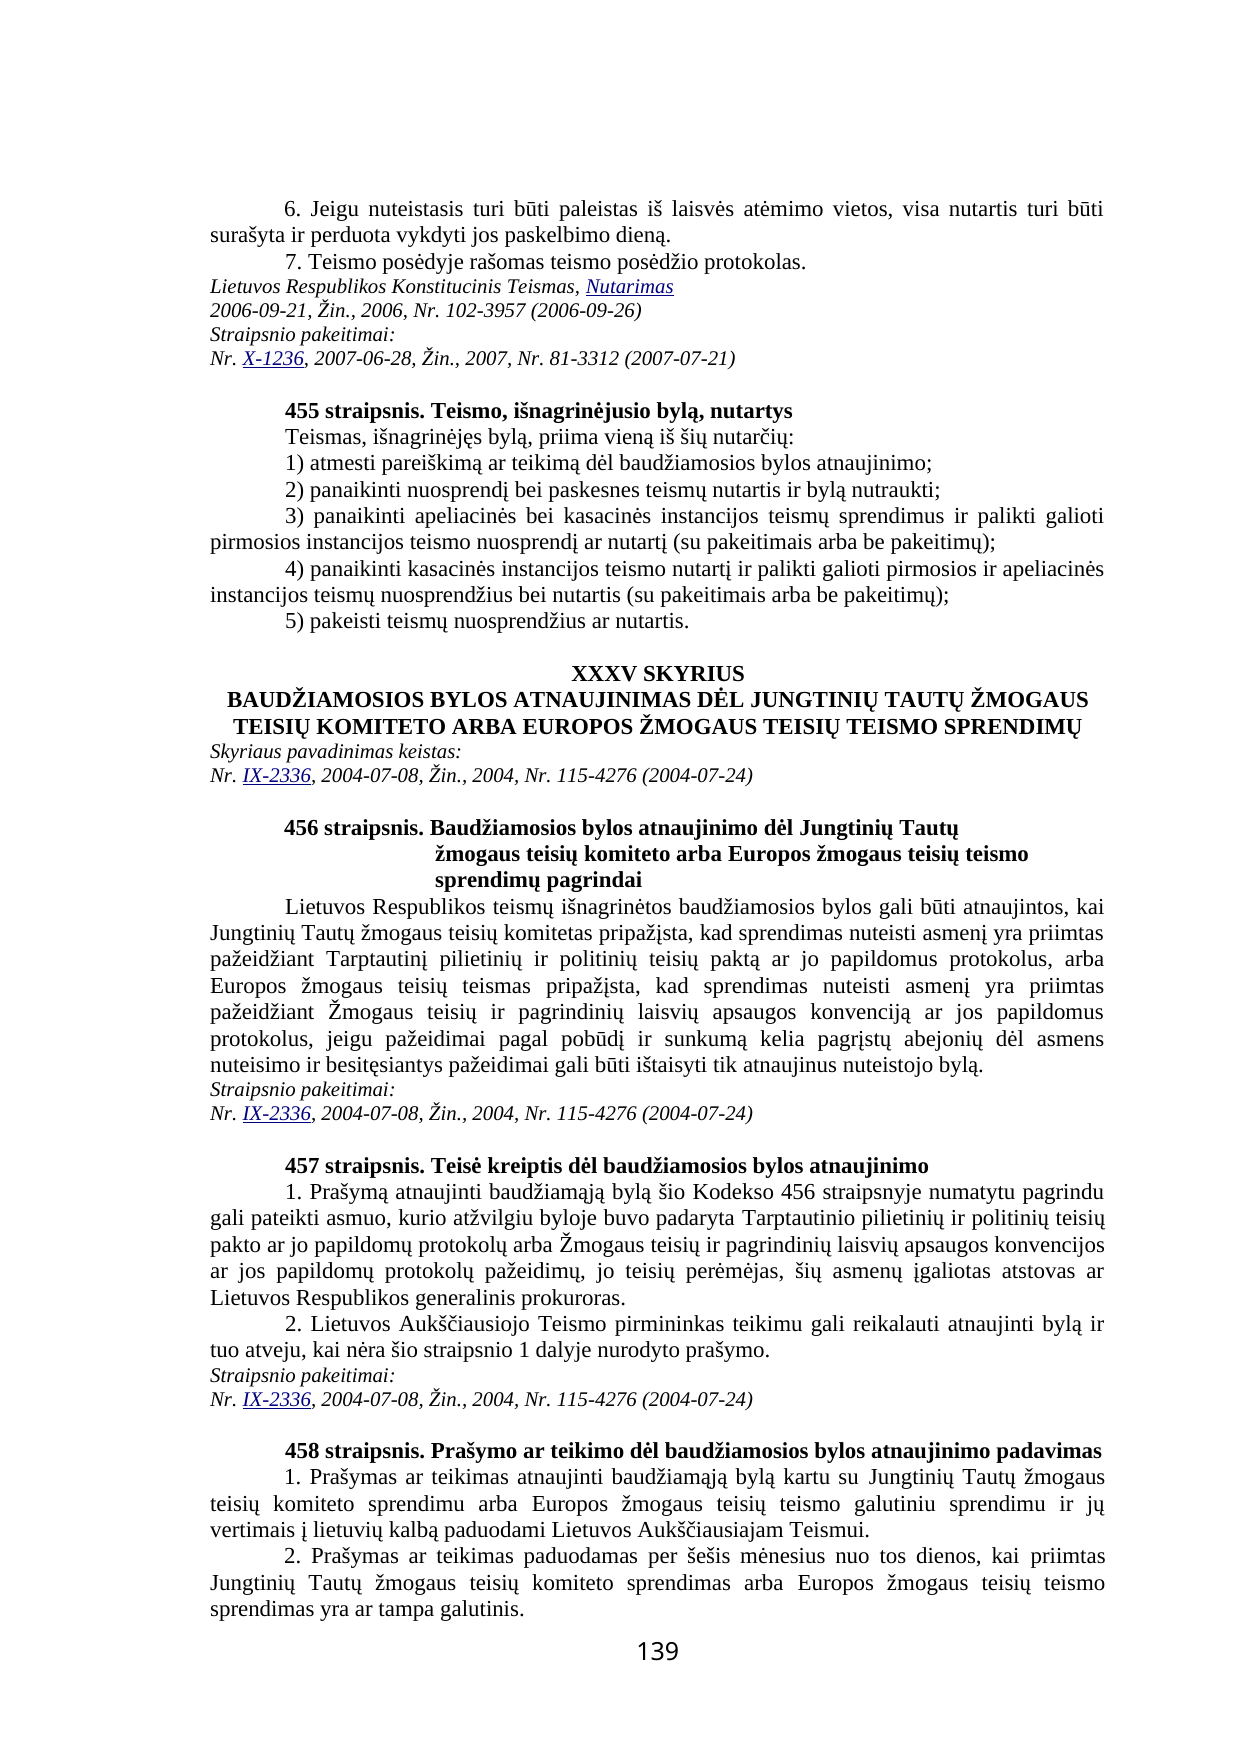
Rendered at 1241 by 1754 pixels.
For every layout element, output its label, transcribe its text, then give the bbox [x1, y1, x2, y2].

text 5) pakeisti teismų nuosprendžius ar nutartis. [210, 607, 1106, 634]
text 6. Jeigu nuteistasis turi būti paleistas iš laisvės atėmimo vietos, visa nutartis turi būti surašyta ir perduota vykdyti jos paskelbimo dieną. [210, 195, 1106, 248]
text 2006-09-21, Žin., 2006, Nr. 102-3957 (2006-09-26) [210, 298, 1106, 322]
text Straipsnio pakeitimai: [210, 1077, 1106, 1101]
text 456 straipsnis. Baudžiamosios bylos atnaujinimo dėl Jungtinių Tautų [210, 814, 1106, 840]
text Nr. IX-2336, 2004-07-08, Žin., 2004, Nr. 115-4276 (2004-07-24) [210, 763, 1106, 787]
text Skyriaus pavadinimas keistas: [210, 739, 1106, 763]
text Teismas, išnagrinėjęs bylą, priima vieną iš šių nutarčių: [210, 423, 1106, 449]
text 4) panaikinti kasacinės instancijos teismo nutartį ir palikti galioti pirmosios ir apeliacinės instancijos teismų nuosprendžius bei nutartis (su pakeitimais arba be pakeitimų); [210, 555, 1106, 607]
text Nr. IX-2336, 2004-07-08, Žin., 2004, Nr. 115-4276 (2004-07-24) [210, 1387, 1106, 1411]
text Straipsnio pakeitimai: [210, 1363, 1106, 1387]
text 458 straipsnis. Prašymo ar teikimo dėl baudžiamosios bylos atnaujinimo padavimas [285, 1437, 1106, 1463]
text Nr. X-1236, 2007-06-28, Žin., 2007, Nr. 81-3312 (2007-07-21) [210, 346, 1106, 370]
text Lietuvos Respublikos Konstitucinis Teismas, Nutarimas [210, 274, 1106, 298]
text Lietuvos Respublikos teismų išnagrinėtos baudžiamosios bylos gali būti atnaujintos, kai Jungtinių Tautų žmogaus teisių komitetas pripažįsta, kad sprendimas nuteisti asmenį yra priimtas pažeidžiant Tarptautinį pilietinių ir politinių teisių paktą ar jo papildomus protokolus, arba Europos žmogaus teisių teismas pripažįsta, kad sprendimas nuteisti asmenį yra priimtas pažeidžiant Žmogaus teisių ir pagrindinių laisvių apsaugos konvenciją ar jos papildomus protokolus, jeigu pažeidimai pagal pobūdį ir sunkumą kelia pagrįstų abejonių dėl asmens nuteisimo ir besitęsiantys pažeidimai gali būti ištaisyti tik atnaujinus nuteistojo bylą. [210, 893, 1106, 1077]
text 2. Prašymas ar teikimas paduodamas per šešis mėnesius nuo tos dienos, kai priimtas Jungtinių Tautų žmogaus teisių komiteto sprendimas arba Europos žmogaus teisių teismo sprendimas yra ar tampa galutinis. [210, 1542, 1106, 1622]
text BAUDŽIAMOSIOS BYLOS ATNAUJINIMAS DĖL JUNGTINIŲ TAUTŲ ŽMOGAUS TEISIŲ KOMITETO ARBA EUROPOS ŽMOGAUS TEISIŲ TEISMO SPRENDIMŲ [210, 687, 1106, 739]
text 1. Prašymą atnaujinti baudžiamąją bylą šio Kodekso 456 straipsnyje numatytu pagrindu gali pateikti asmuo, kurio atžvilgiu byloje buvo padaryta Tarptautinio pilietinių ir politinių teisių pakto ar jo papildomų protokolų arba Žmogaus teisių ir pagrindinių laisvių apsaugos konvencijos ar jos papildomų protokolų pažeidimų, jo teisių perėmėjas, šių asmenų įgaliotas atstovas ar Lietuvos Respublikos generalinis prokuroras. [210, 1178, 1106, 1310]
text 2. Lietuvos Aukščiausiojo Teismo pirmininkas teikimu gali reikalauti atnaujinti bylą ir tuo atveju, kai nėra šio straipsnio 1 dalyje nurodyto prašymo. [210, 1310, 1106, 1363]
text 457 straipsnis. Teisė kreiptis dėl baudžiamosios bylos atnaujinimo [210, 1152, 1106, 1178]
text 2) panaikinti nuosprendį bei paskesnes teismų nutartis ir bylą nutraukti; [210, 476, 1106, 502]
text 3) panaikinti apeliacinės bei kasacinės instancijos teismų sprendimus ir palikti galioti pirmosios instancijos teismo nuosprendį ar nutartį (su pakeitimais arba be pakeitimų); [210, 502, 1106, 555]
text Nr. IX-2336, 2004-07-08, Žin., 2004, Nr. 115-4276 (2004-07-24) [210, 1101, 1106, 1125]
text sprendimų pagrindai [360, 866, 1106, 893]
text Straipsnio pakeitimai: [210, 322, 1106, 346]
text XXXV SKYRIUS [210, 660, 1106, 687]
text žmogaus teisių komiteto arba Europos žmogaus teisių teismo [360, 840, 1106, 866]
text 455 straipsnis. Teismo, išnagrinėjusio bylą, nutartys [210, 397, 1106, 423]
text 7. Teismo posėdyje rašomas teismo posėdžio protokolas. [210, 248, 1106, 274]
text 1) atmesti pareiškimą ar teikimą dėl baudžiamosios bylos atnaujinimo; [210, 449, 1106, 476]
text 1. Prašymas ar teikimas atnaujinti baudžiamąją bylą kartu su Jungtinių Tautų žmogaus teisių komiteto sprendimu arba Europos žmogaus teisių teismo galutiniu sprendimu ir jų vertimais į lietuvių kalbą paduodami Lietuvos Aukščiausiajam Teismui. [210, 1463, 1106, 1542]
